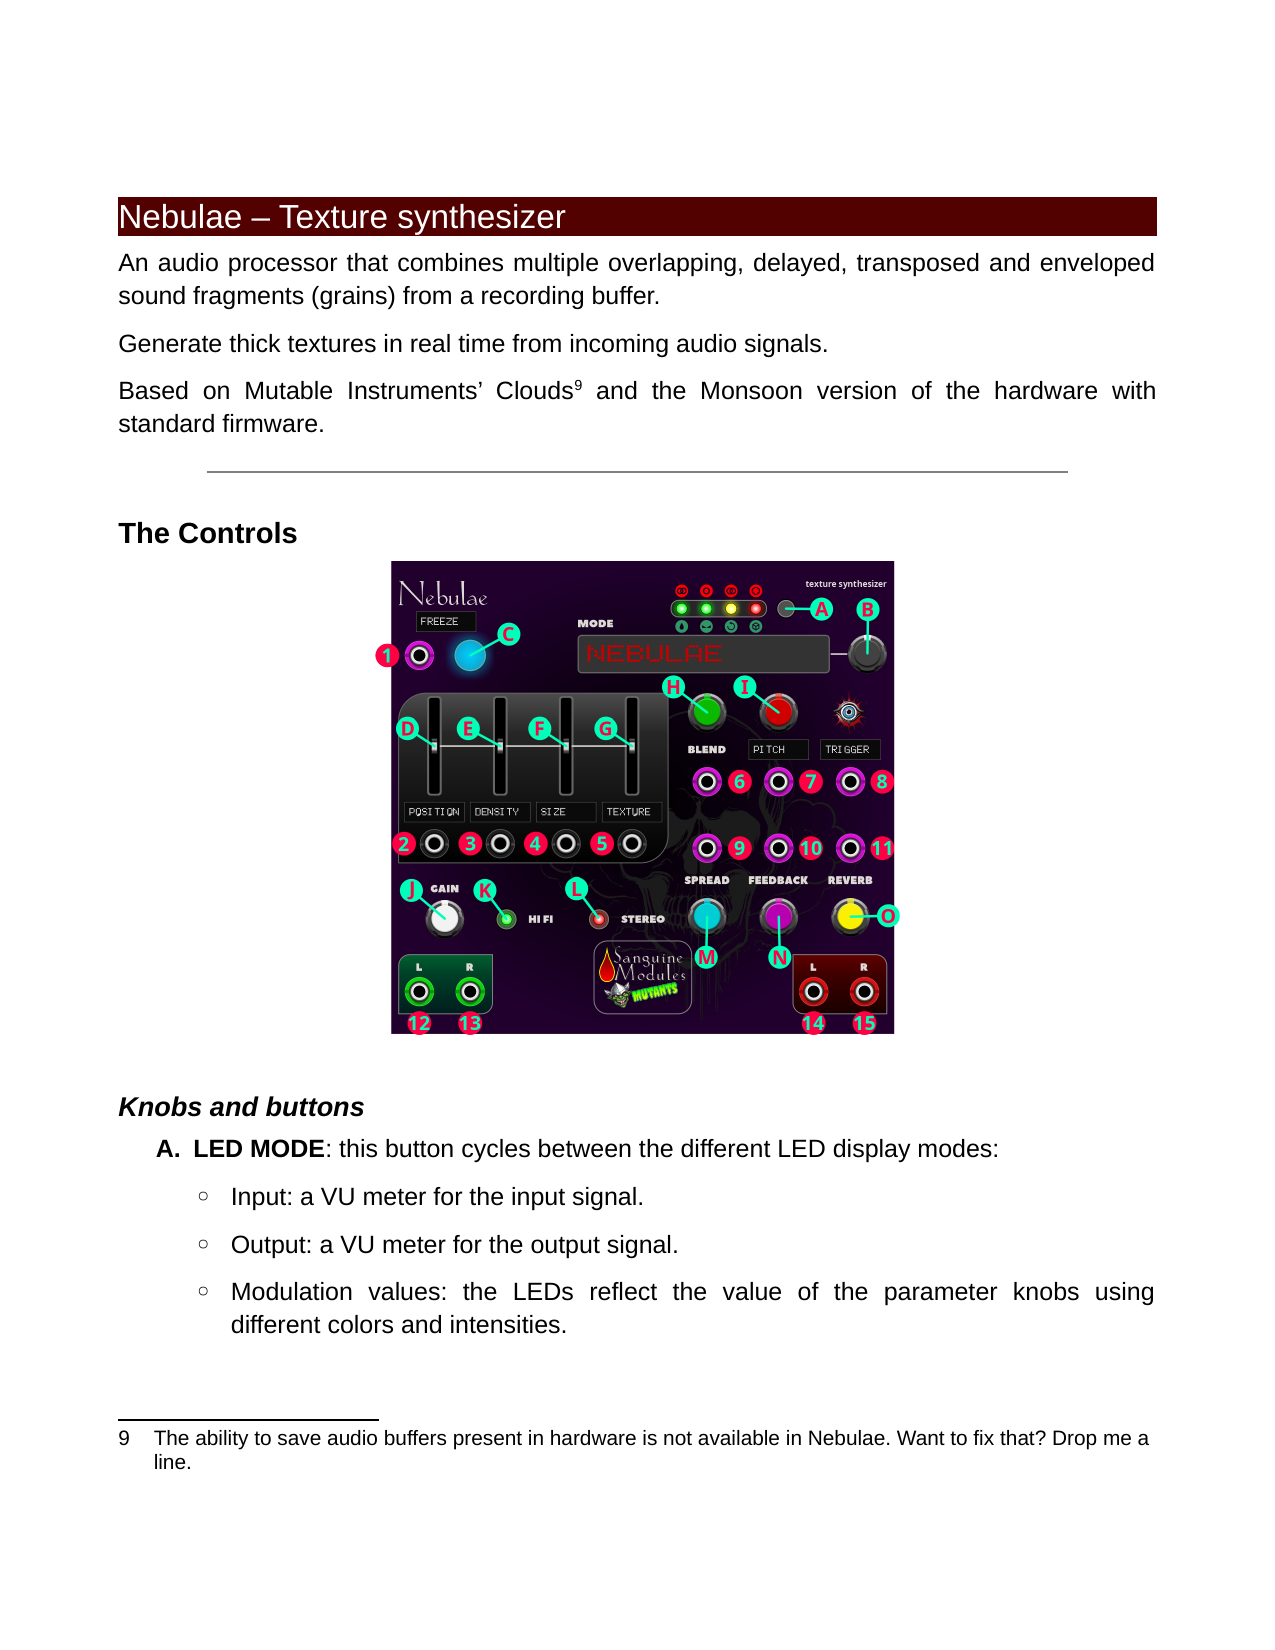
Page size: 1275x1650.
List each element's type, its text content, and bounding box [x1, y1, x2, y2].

list Output: a VU meter for the output signal. [193, 1229, 1157, 1258]
subtitle The Controls [118, 516, 1157, 549]
text Generate thick textures in real time from incoming audio signals. [118, 329, 1157, 357]
subtitle Knobs and buttons [118, 1035, 1157, 1122]
text The ability to save audio buffers present in hardware is not available in Nebulae. Want to fix that? Drop me a line. [118, 1426, 1157, 1474]
list Input: a VU meter for the input signal. [193, 1182, 1157, 1211]
subtitle Nebulae – Texture synthesizer [118, 197, 1157, 236]
list LED MODE: this button cycles between the different LED display modes: [156, 1134, 1157, 1163]
list Modulation values: the LEDs reflect the value of the parameter knobs using different colors and intensities. [193, 1277, 1157, 1339]
text Based on Mutable Instruments’ Clouds and the Monsoon version of the hardware with standard firmware. [118, 376, 1157, 438]
picture [375, 561, 900, 1035]
text An audio processor that combines multiple overlapping, delayed, transposed and enveloped sound fragments (grains) from a recording buffer. [118, 248, 1157, 310]
